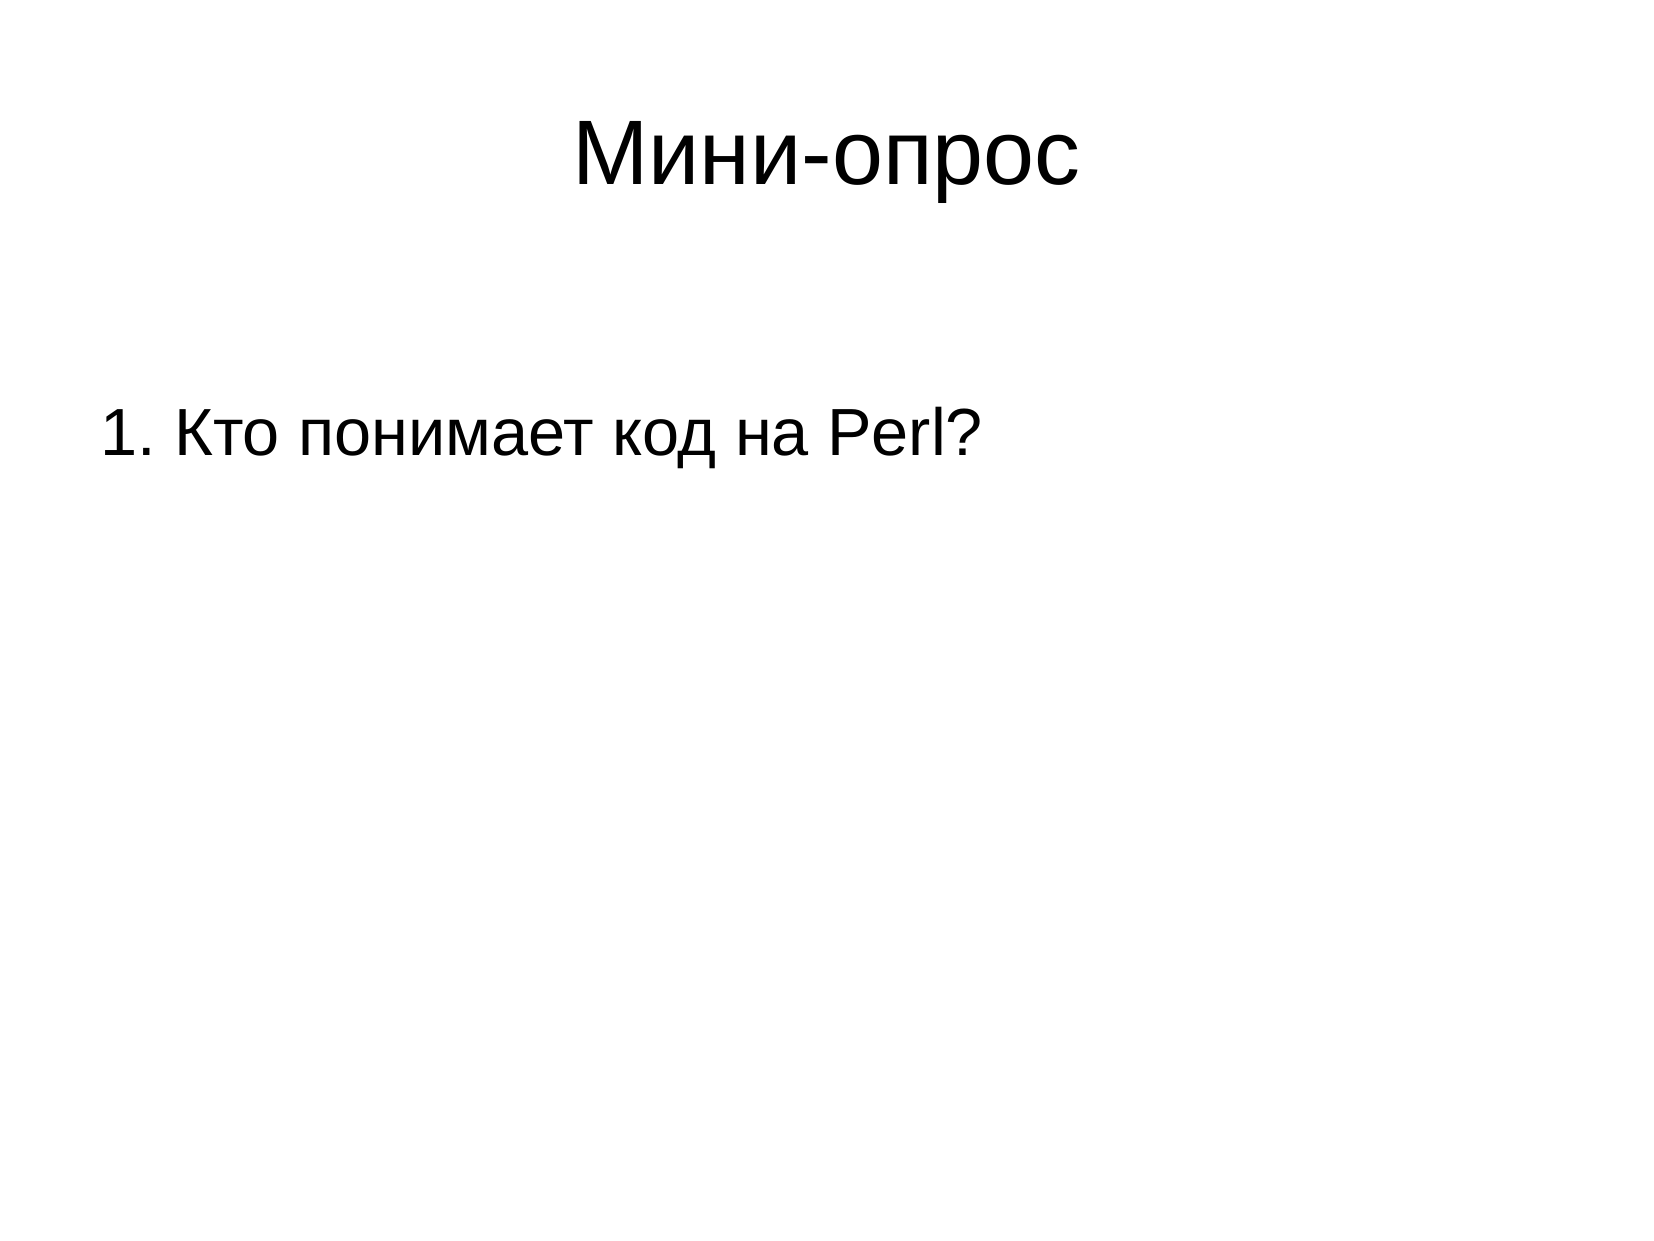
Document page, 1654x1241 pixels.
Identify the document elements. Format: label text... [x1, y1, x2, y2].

list Кто понимает код на Perl? [82, 290, 1571, 1010]
title Мини-опрос [82, 49, 1571, 257]
